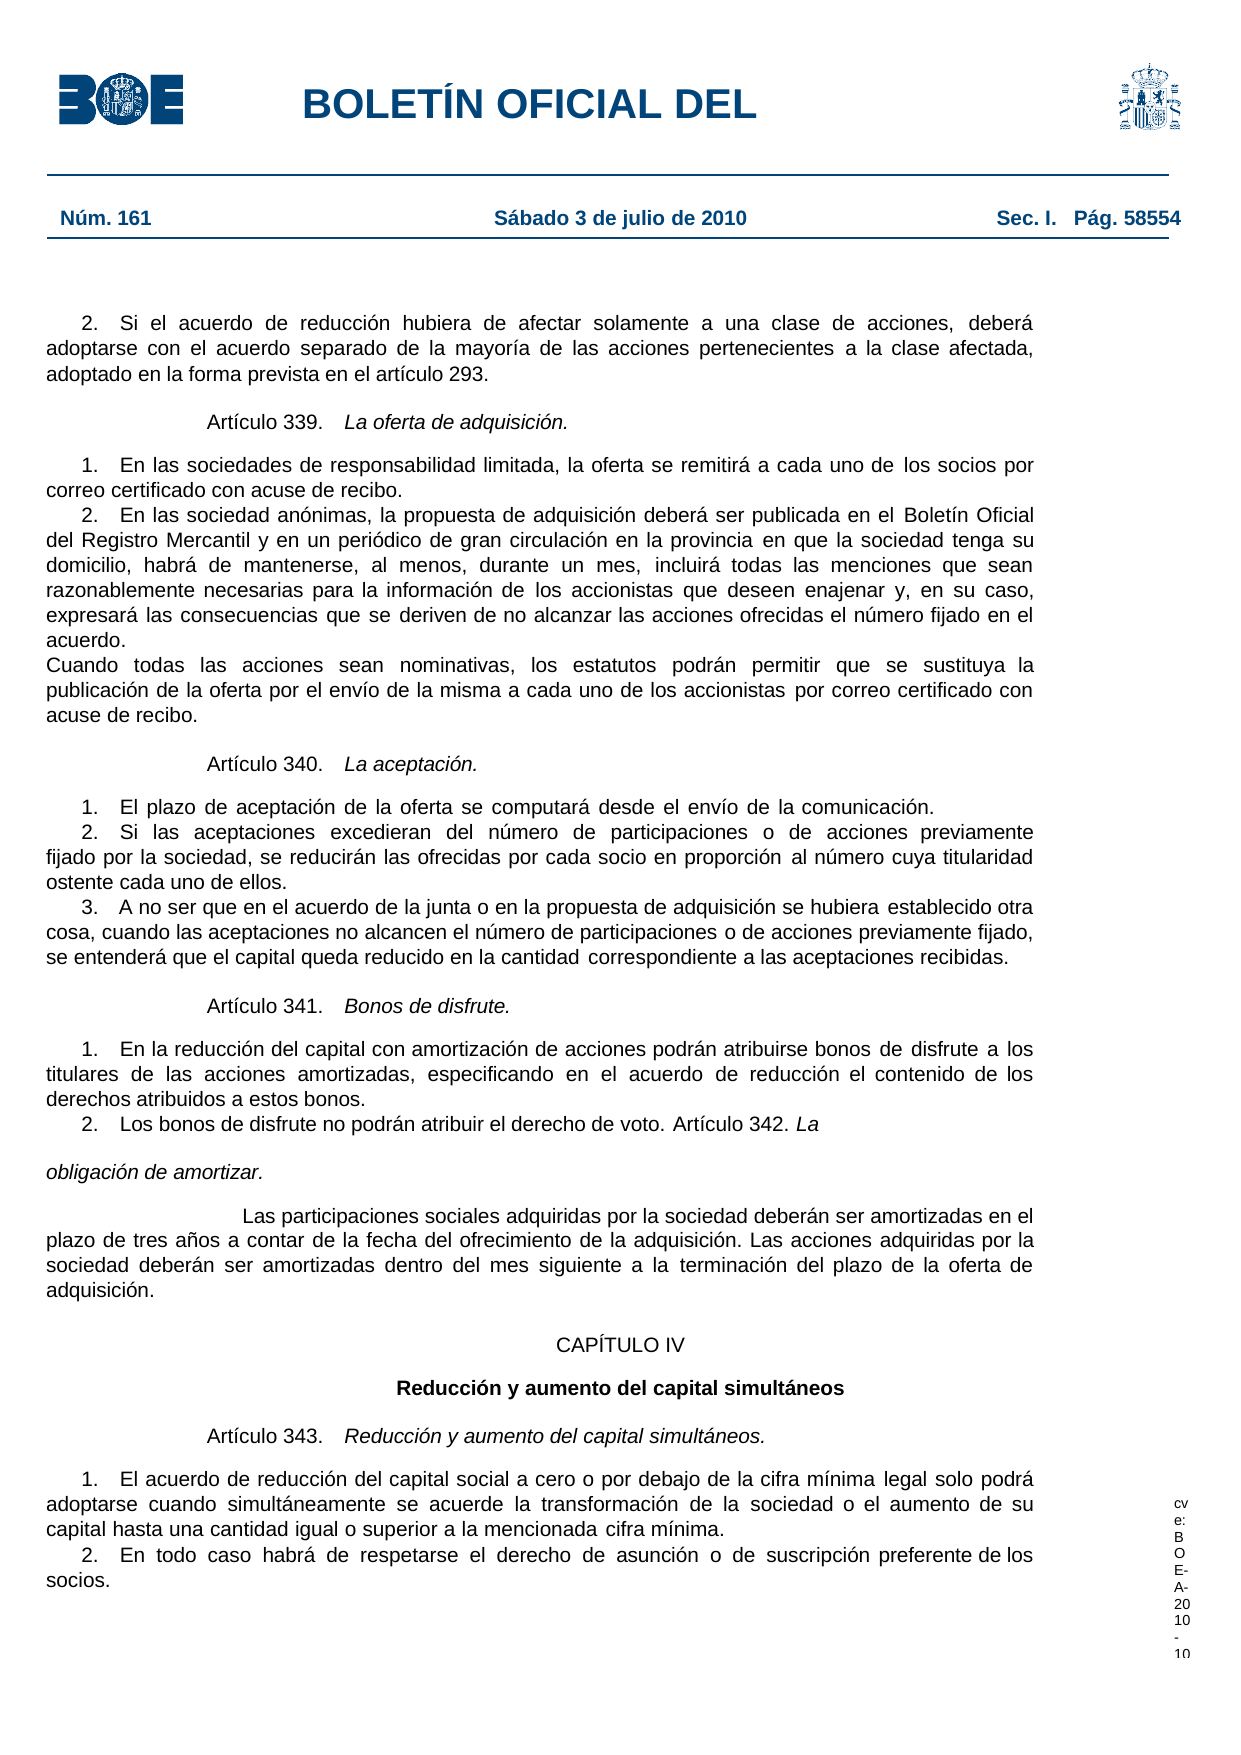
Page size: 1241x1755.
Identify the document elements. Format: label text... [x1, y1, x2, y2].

subtitle Reducción y aumento del capital simultáneos [46, 1376, 1195, 1399]
list Si el acuerdo de reducción hubiera de afectar solamente a una clase de acciones, deberá adoptarse con el acuerdo separado de la mayoría de las acciones pertenecientes a la clase afectada, adoptado en la forma prevista en el artículo 293. [46, 311, 1034, 385]
text Cuando todas las acciones sean nominativas, los estatutos podrán permitir que se sustituya la publicación de la oferta por el envío de la misma a cada uno de los accionistas por correo certificado con acuse de recibo. [46, 653, 1034, 727]
list cve: BOE-A-2010-10544 [1174, 1494, 1191, 1657]
text Artículo 340. La aceptación. [207, 752, 1195, 776]
list El acuerdo de reducción del capital social a cero o por debajo de la cifra mínima legal solo podrá adoptarse cuando simultáneamente se acuerde la transformación de la sociedad o el aumento de su capital hasta una cantidad igual o superior a la mencionada cifra mínima. [46, 1467, 1034, 1541]
list En las sociedades de responsabilidad limitada, la oferta se remitirá a cada uno de los socios por correo certificado con acuse de recibo. [46, 453, 1034, 502]
text Artículo 339. La oferta de adquisición. [207, 410, 1195, 434]
text plazo de tres años a contar de la fecha del ofrecimiento de la adquisición. Las acciones adquiridas por la sociedad deberán ser amortizadas dentro del mes siguiente a la terminación del plazo de la oferta de adquisición. [46, 1228, 1034, 1302]
list Si las aceptaciones excedieran del número de participaciones o de acciones previamente fijado por la sociedad, se reducirán las ofrecidas por cada socio en proporción al número cuya titularidad ostente cada uno de ellos. [46, 819, 1034, 894]
text Artículo 341. Bonos de disfrute. [207, 993, 1195, 1017]
text CAPÍTULO IV [46, 1333, 1195, 1357]
text Las participaciones sociales adquiridas por la sociedad deberán ser amortizadas en el [207, 1208, 1195, 1227]
list En las sociedad anónimas, la propuesta de adquisición deberá ser publicada en el Boletín Oficial del Registro Mercantil y en un periódico de gran circulación en la provincia en que la sociedad tenga su domicilio, habrá de mantenerse, al menos, durante un mes, incluirá todas las menciones que sean razonablemente necesarias para la información de los accionistas que deseen enajenar y, en su caso, expresará las consecuencias que se deriven de no alcanzar las acciones ofrecidas el número fijado en el acuerdo. [46, 503, 1034, 652]
list A no ser que en el acuerdo de la junta o en la propuesta de adquisición se hubiera establecido otra cosa, cuando las aceptaciones no alcancen el número de participaciones o de acciones previamente fijado, se entenderá que el capital queda reducido en la cantidad correspondiente a las aceptaciones recibidas. [46, 895, 1034, 969]
text Artículo 343. Reducción y aumento del capital simultáneos. [207, 1424, 1195, 1448]
list En todo caso habrá de respetarse el derecho de asunción o de suscripción preferente de los socios. [46, 1542, 1034, 1591]
list Los bonos de disfrute no podrán atribuir el derecho de voto. Artículo 342. La obligación de amortizar. [46, 1111, 832, 1184]
list El plazo de aceptación de la oferta se computará desde el envío de la comunicación. [46, 794, 1034, 819]
list En la reducción del capital con amortización de acciones podrán atribuirse bonos de disfrute a los titulares de las acciones amortizadas, especificando en el acuerdo de reducción el contenido de los derechos atribuidos a estos bonos. [46, 1036, 1034, 1111]
subtitle Núm. 161 Sábado 3 de julio de 2010 Sec. I. Pág. 58554 [46, 205, 1195, 229]
